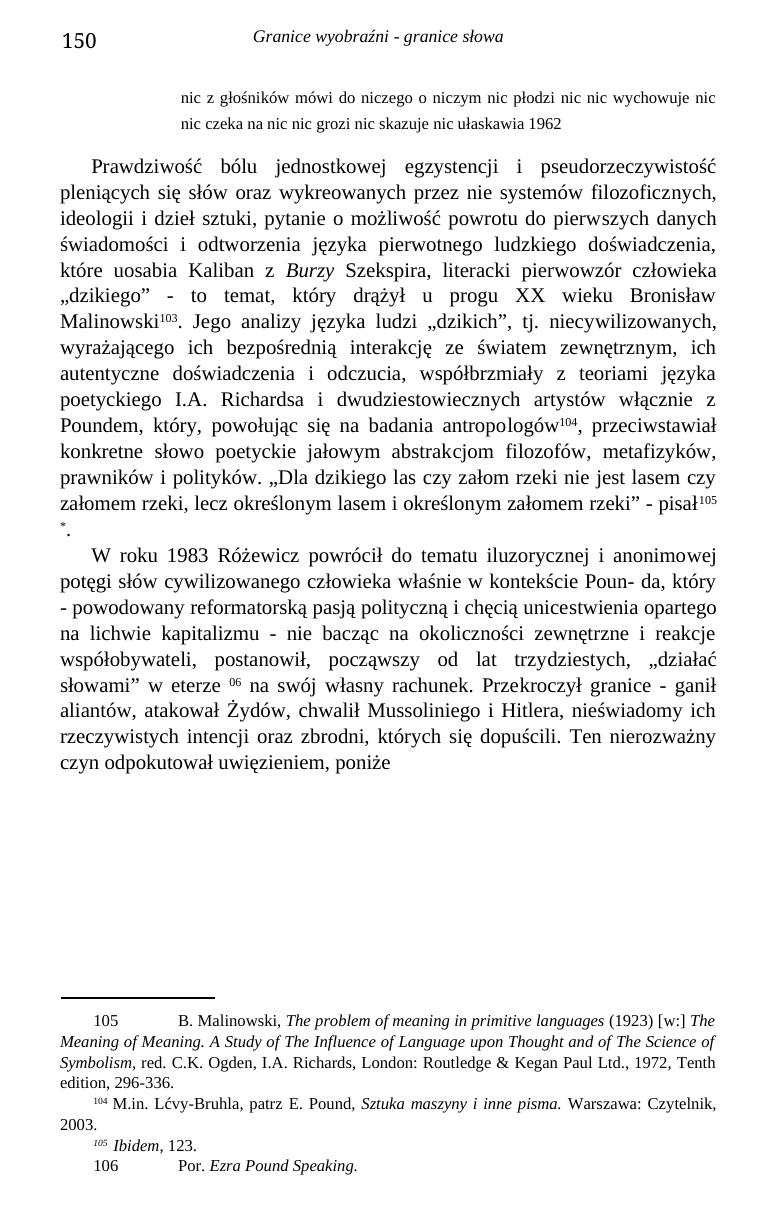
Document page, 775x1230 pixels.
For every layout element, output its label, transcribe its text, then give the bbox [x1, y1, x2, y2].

list B. Malinowski, The problem of meaning in primitive languages (1923) [w:] The Meaning of Meaning. A Study of The Influence of Language upon Thought and of The Science of Symbolism, red. C.K. Ogden, I.A. Richards, London: Routledge & Kegan Paul Ltd., 1972, Tenth edition, 296-336. [60, 1011, 717, 1092]
text 104 M.in. Lćvy-Bruhla, patrz E. Pound, Sztuka maszyny i inne pisma. Warszawa: Czy­telnik, 2003. [60, 1094, 717, 1134]
text 105 Ibidem, 123. [60, 1135, 717, 1154]
text nic z głośników mówi do niczego o niczym nic płodzi nic nic wychowuje nic nic czeka na nic nic grozi nic skazuje nic ułaskawia 1962 [181, 88, 717, 133]
text Granice wyobraźni - granice słowa [253, 25, 523, 46]
text W roku 1983 Różewicz powrócił do tematu iluzorycznej i anonimo­wej potęgi słów cywilizowanego człowieka właśnie w kontekście Poun- da, który - powodowany reformatorską pasją polityczną i chęcią unice­stwienia opartego na lichwie kapitalizmu - nie bacząc na okoliczności zewnętrzne i reakcje współobywateli, postanowił, począwszy od lat trzy­dziestych, „działać słowami” w eterze 06 na swój własny rachunek. Prze­kroczył granice - ganił aliantów, atakował Żydów, chwalił Mussoliniego i Hitlera, nieświadomy ich rzeczywistych intencji oraz zbrodni, których się dopuścili. Ten nierozważny czyn odpokutował uwięzieniem, poniże­ [60, 543, 717, 774]
text 150 [62, 26, 97, 55]
text Prawdziwość bólu jednostkowej egzystencji i pseudorzeczywistość pleniących się słów oraz wykreowanych przez nie systemów filozoficz­nych, ideologii i dzieł sztuki, pytanie o możliwość powrotu do pierw­szych danych świadomości i odtworzenia języka pierwotnego ludzkiego doświadczenia, które uosabia Kaliban z Burzy Szekspira, literacki pier­wowzór człowieka „dzikiego” - to temat, który drążył u progu XX wieku Bronisław Malinowski103. Jego analizy języka ludzi „dzikich”, tj. niecy­wilizowanych, wyrażającego ich bezpośrednią interakcję ze światem zewnętrznym, ich autentyczne doświadczenia i odczucia, współbrzmiały z teoriami języka poetyckiego I.A. Richardsa i dwudziestowiecznych artystów włącznie z Poundem, który, powołując się na badania antropo­logów104, przeciwstawiał konkretne słowo poetyckie jałowym abstrak­cjom filozofów, metafizyków, prawników i polityków. „Dla dzikiego las czy załom rzeki nie jest lasem czy załomem rzeki, lecz określonym lasem i określonym załomem rzeki” - pisał105 *. [60, 154, 717, 541]
list Por. Ezra Pound Speaking. [60, 1156, 717, 1175]
